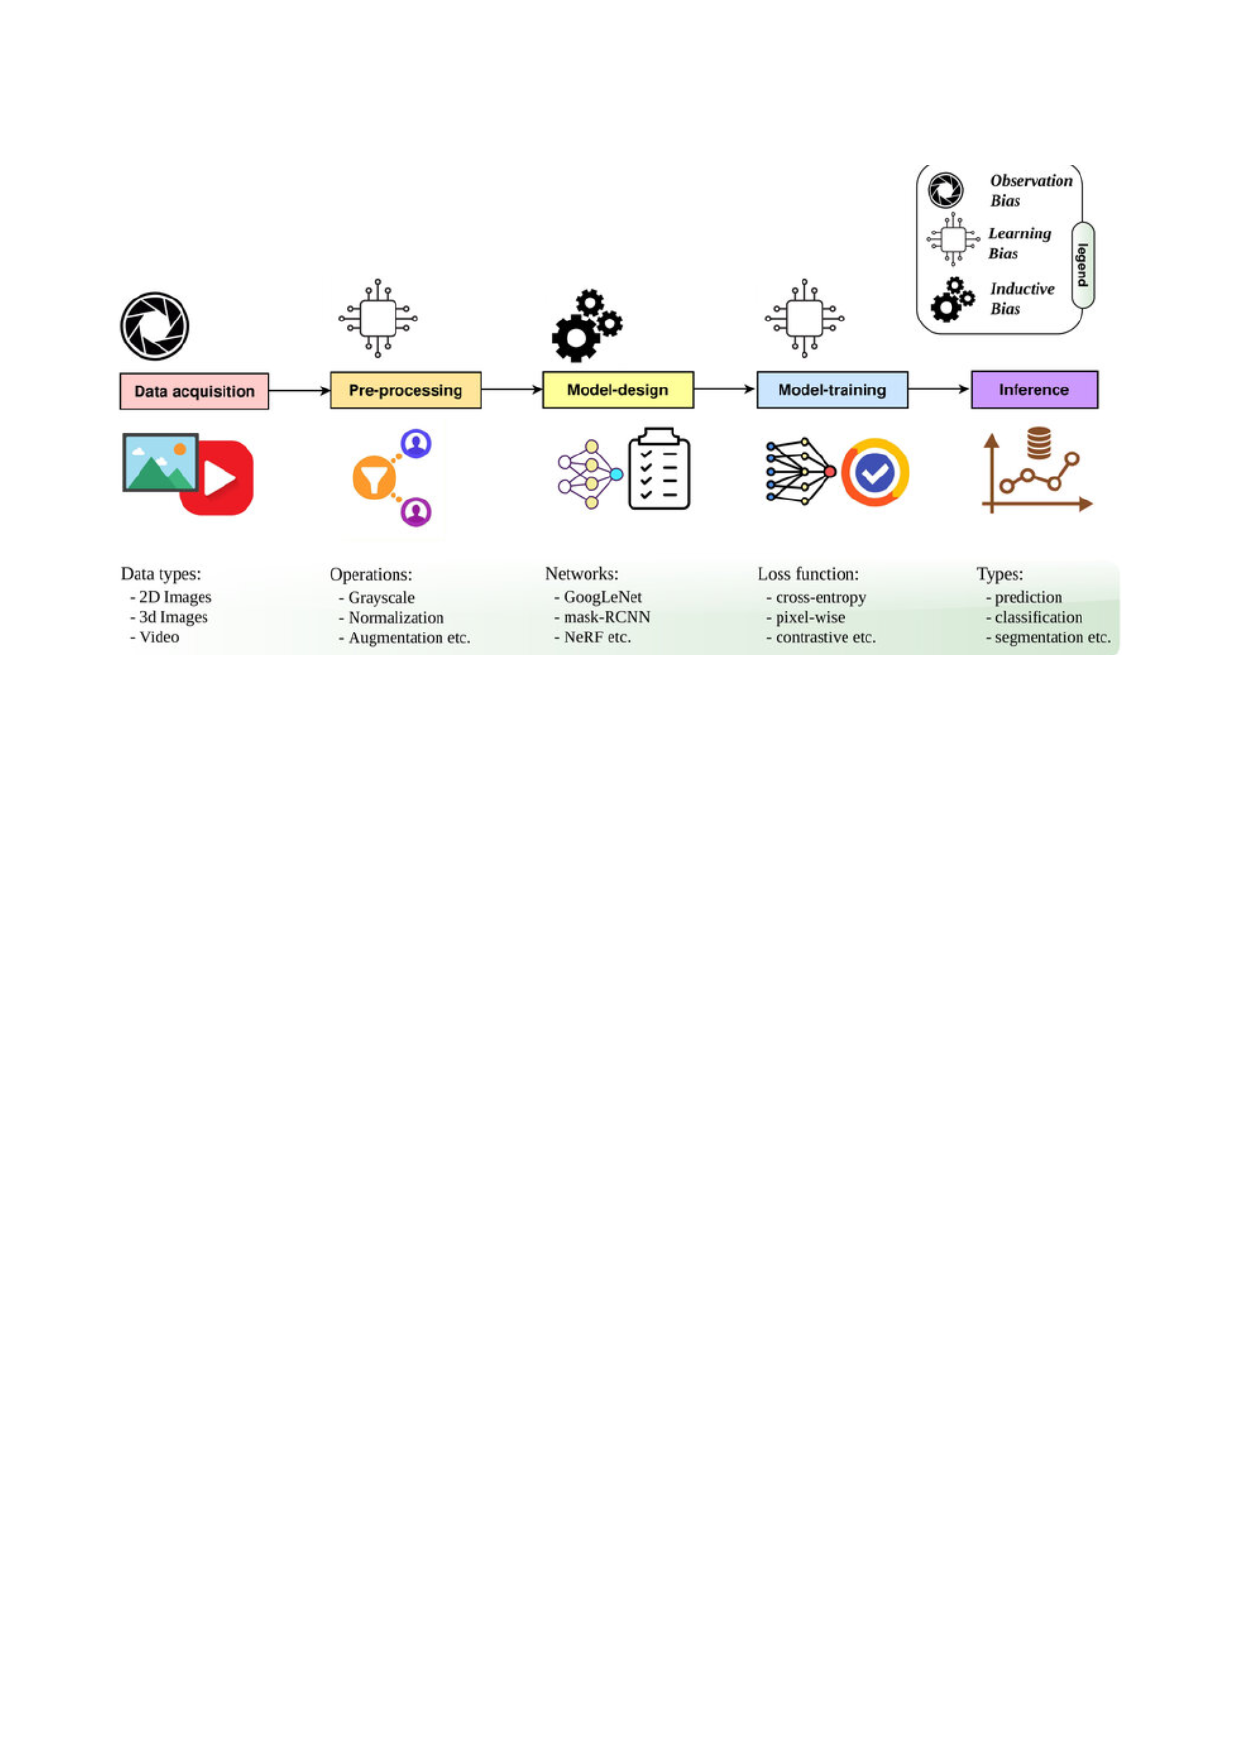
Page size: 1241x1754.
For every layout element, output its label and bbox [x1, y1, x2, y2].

picture [118, 165, 1123, 655]
